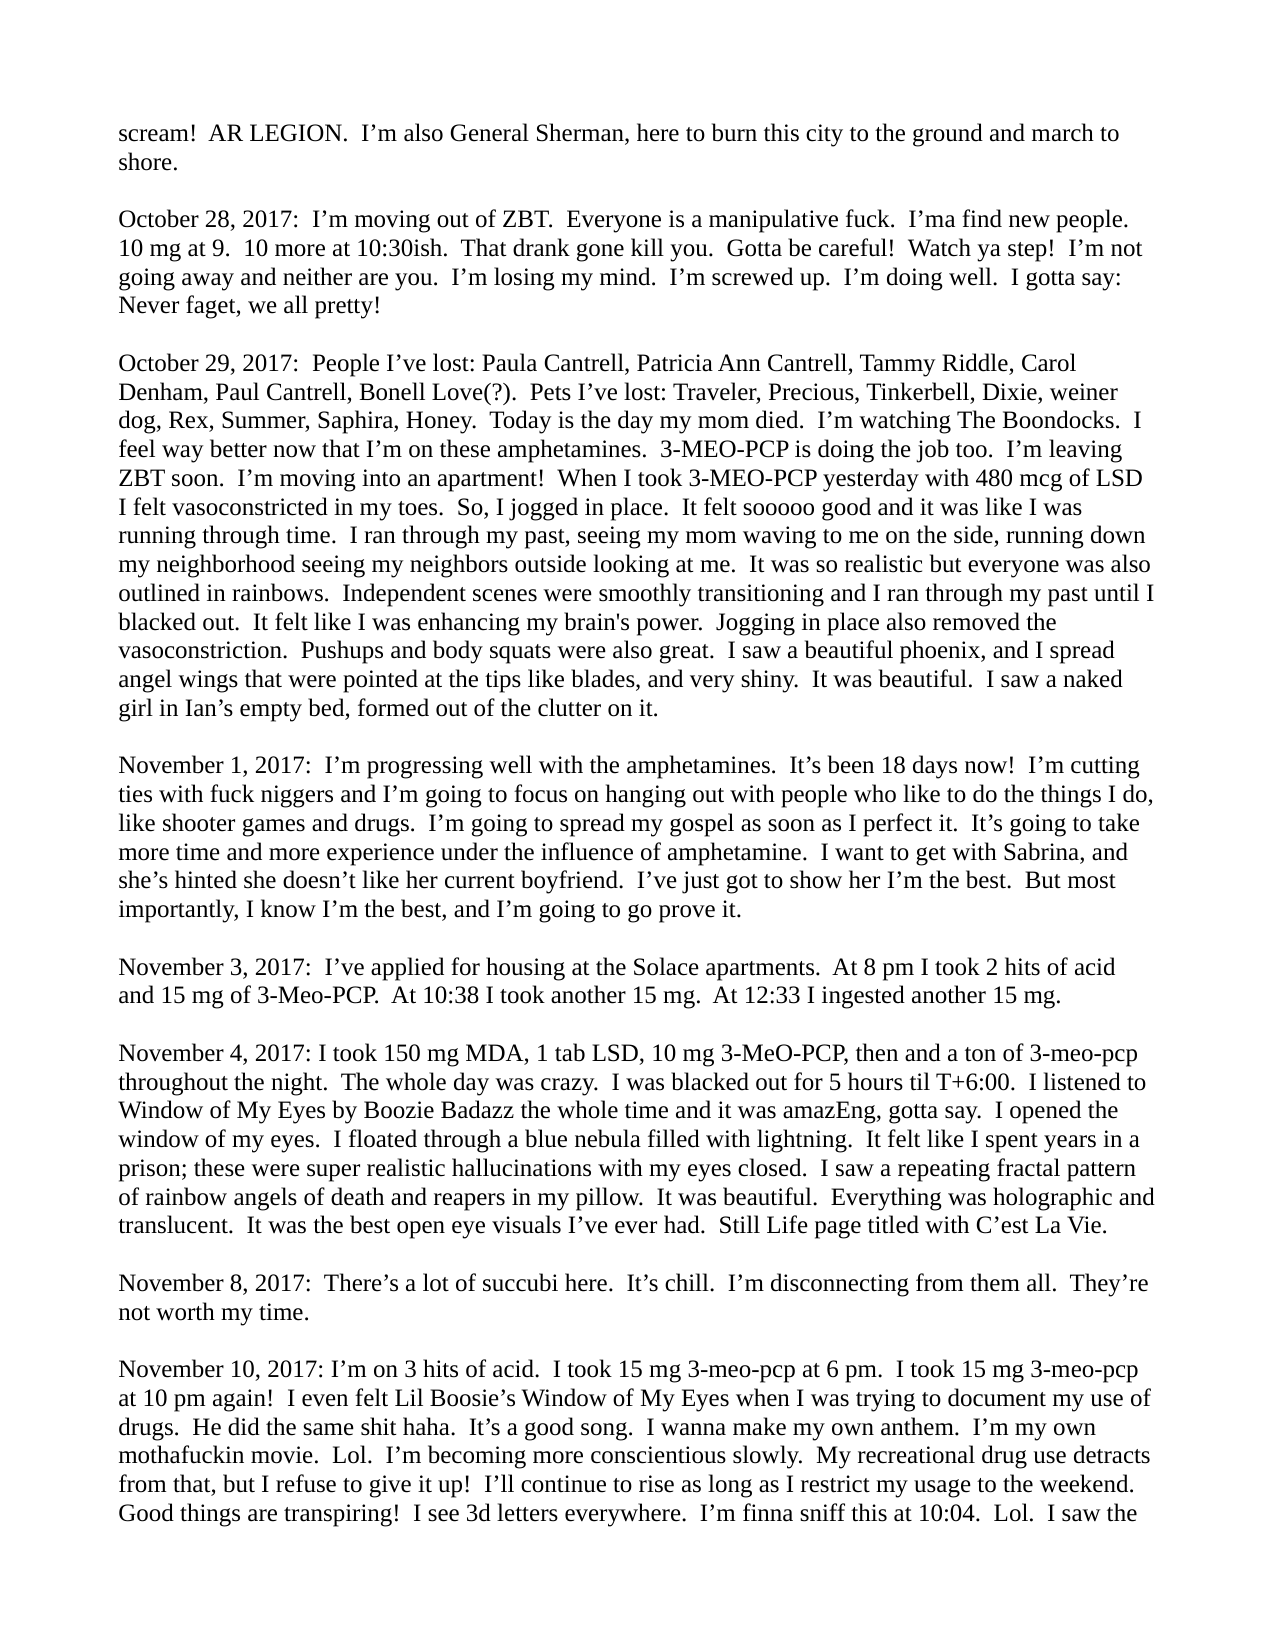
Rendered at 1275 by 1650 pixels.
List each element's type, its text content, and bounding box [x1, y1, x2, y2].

text November 4, 2017: I took 150 mg MDA, 1 tab LSD, 10 mg 3-MeO-PCP, then and a ton of 3-meo-pcp throughout the night. The whole day was crazy. I was blacked out for 5 hours til T+6:00. I listened to Window of My Eyes by Boozie Badazz the whole time and it was amazEng, gotta say. I opened the window of my eyes. I floated through a blue nebula filled with lightning. It felt like I spent years in a prison; these were super realistic hallucinations with my eyes closed. I saw a repeating fractal pattern of rainbow angels of death and reapers in my pillow. It was beautiful. Everything was holographic and translucent. It was the best open eye visuals I’ve ever had. Still Life page titled with C’est La Vie. [118, 1038, 1157, 1239]
text November 10, 2017: I’m on 3 hits of acid. I took 15 mg 3-meo-pcp at 6 pm. I took 15 mg 3-meo-pcp at 10 pm again! I even felt Lil Boosie’s Window of My Eyes when I was trying to document my use of drugs. He did the same shit haha. It’s a good song. I wanna make my own anthem. I’m my own mothafuckin movie. Lol. I’m becoming more conscientious slowly. My recreational drug use detracts from that, but I refuse to give it up! I’ll continue to rise as long as I restrict my usage to the weekend. Good things are transpiring! I see 3d letters everywhere. I’m finna sniff this at 10:04. Lol. I saw the [118, 1354, 1157, 1527]
text scream! AR LEGION. I’m also General Sherman, here to burn this city to the ground and march to shore. [118, 118, 1157, 176]
text October 29, 2017: People I’ve lost: Paula Cantrell, Patricia Ann Cantrell, Tammy Riddle, Carol Denham, Paul Cantrell, Bonell Love(?). Pets I’ve lost: Traveler, Precious, Tinkerbell, Dixie, weiner dog, Rex, Summer, Saphira, Honey. Today is the day my mom died. I’m watching The Boondocks. I feel way better now that I’m on these amphetamines. 3-MEO-PCP is doing the job too. I’m leaving ZBT soon. I’m moving into an apartment! When I took 3-MEO-PCP yesterday with 480 mcg of LSD I felt vasoconstricted in my toes. So, I jogged in place. It felt sooooo good and it was like I was running through time. I ran through my past, seeing my mom waving to me on the side, running down my neighborhood seeing my neighbors outside looking at me. It was so realistic but everyone was also outlined in rainbows. Independent scenes were smoothly transitioning and I ran through my past until I blacked out. It felt like I was enhancing my brain's power. Jogging in place also removed the vasoconstriction. Pushups and body squats were also great. I saw a beautiful phoenix, and I spread angel wings that were pointed at the tips like blades, and very shiny. It was beautiful. I saw a naked girl in Ian’s empty bed, formed out of the clutter on it. [118, 348, 1157, 722]
text November 8, 2017: There’s a lot of succubi here. It’s chill. I’m disconnecting from them all. They’re not worth my time. [118, 1268, 1157, 1326]
text November 1, 2017: I’m progressing well with the amphetamines. It’s been 18 days now! I’m cutting ties with fuck niggers and I’m going to focus on hanging out with people who like to do the things I do, like shooter games and drugs. I’m going to spread my gospel as soon as I perfect it. It’s going to take more time and more experience under the influence of amphetamine. I want to get with Sabrina, and she’s hinted she doesn’t like her current boyfriend. I’ve just got to show her I’m the best. But most importantly, I know I’m the best, and I’m going to go prove it. [118, 751, 1157, 923]
text October 28, 2017: I’m moving out of ZBT. Everyone is a manipulative fuck. I’ma find new people. 10 mg at 9. 10 more at 10:30ish. That drank gone kill you. Gotta be careful! Watch ya step! I’m not going away and neither are you. I’m losing my mind. I’m screwed up. I’m doing well. I gotta say: Never faget, we all pretty! [118, 204, 1157, 319]
text November 3, 2017: I’ve applied for housing at the Solace apartments. At 8 pm I took 2 hits of acid and 15 mg of 3-Meo-PCP. At 10:38 I took another 15 mg. At 12:33 I ingested another 15 mg. [118, 952, 1157, 1009]
